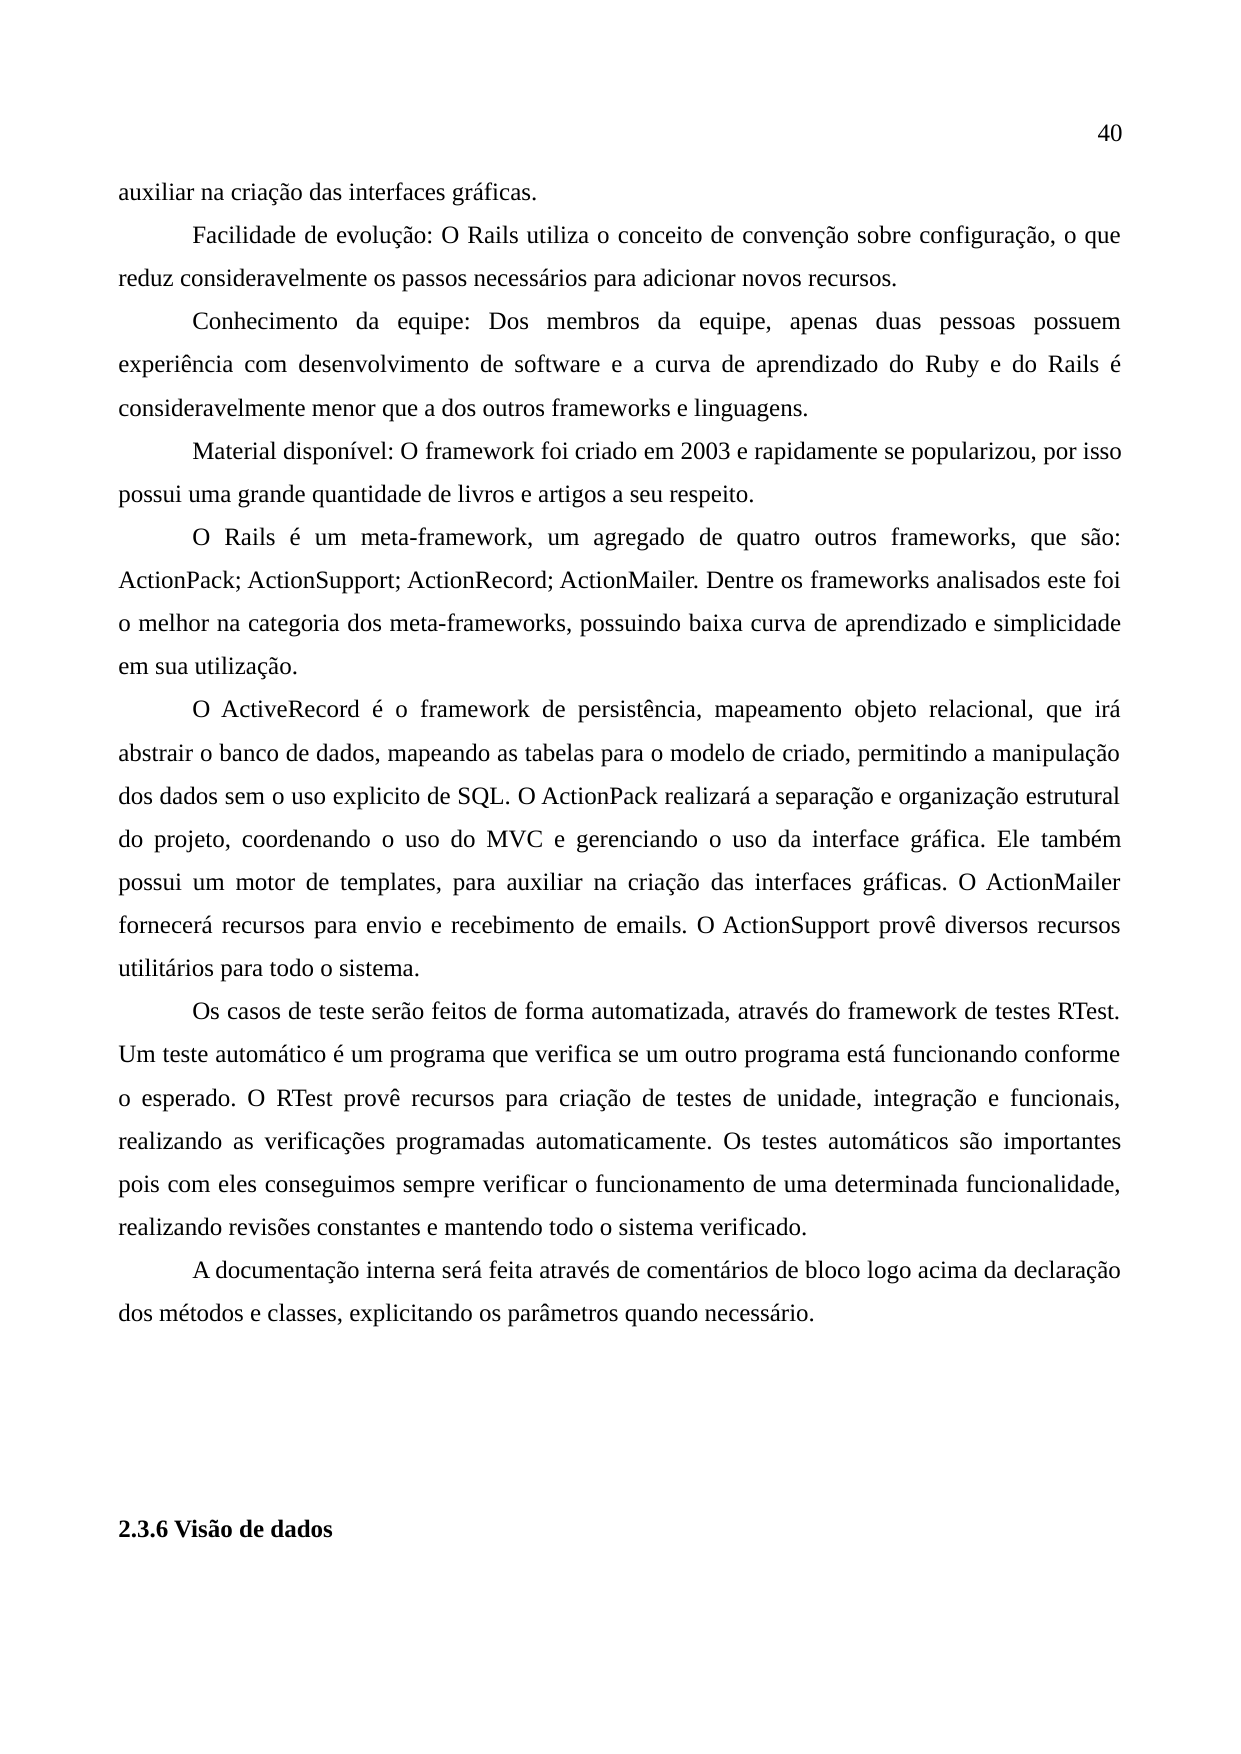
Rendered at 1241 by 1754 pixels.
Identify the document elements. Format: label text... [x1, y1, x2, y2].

text auxiliar na criação das interfaces gráficas. [118, 177, 1122, 206]
text A documentação interna será feita através de comentários de bloco logo acima da declaração dos métodos e classes, explicitando os parâmetros quando necessário. [118, 1255, 1122, 1327]
text O ActiveRecord é o framework de persistência, mapeamento objeto relacional, que irá abstrair o banco de dados, mapeando as tabelas para o modelo de criado, permitindo a manipulação dos dados sem o uso explicito de SQL. O ActionPack realizará a separação e organização estrutural do projeto, coordenando o uso do MVC e gerenciando o uso da interface gráfica. Ele também possui um motor de templates, para auxiliar na criação das interfaces gráficas. O ActionMailer fornecerá recursos para envio e recebimento de emails. O ActionSupport provê diversos recursos utilitários para todo o sistema. [118, 694, 1122, 982]
text Conhecimento da equipe: Dos membros da equipe, apenas duas pessoas possuem experiência com desenvolvimento de software e a curva de aprendizado do Ruby e do Rails é consideravelmente menor que a dos outros frameworks e linguagens. [118, 306, 1122, 421]
subtitle Visão de dados [118, 1514, 1122, 1543]
text Os casos de teste serão feitos de forma automatizada, através do framework de testes RTest. Um teste automático é um programa que verifica se um outro programa está funcionando conforme o esperado. O RTest provê recursos para criação de testes de unidade, integração e funcionais, realizando as verificações programadas automaticamente. Os testes automáticos são importantes pois com eles conseguimos sempre verificar o funcionamento de uma determinada funcionalidade, realizando revisões constantes e mantendo todo o sistema verificado. [118, 996, 1122, 1241]
text Facilidade de evolução: O Rails utiliza o conceito de convenção sobre configuração, o que reduz consideravelmente os passos necessários para adicionar novos recursos. [118, 220, 1122, 292]
text O Rails é um meta-framework, um agregado de quatro outros frameworks, que são: ActionPack; ActionSupport; ActionRecord; ActionMailer. Dentre os frameworks analisados este foi o melhor na categoria dos meta-frameworks, possuindo baixa curva de aprendizado e simplicidade em sua utilização. [118, 522, 1122, 680]
text Material disponível: O framework foi criado em 2003 e rapidamente se popularizou, por isso possui uma grande quantidade de livros e artigos a seu respeito. [118, 436, 1122, 508]
